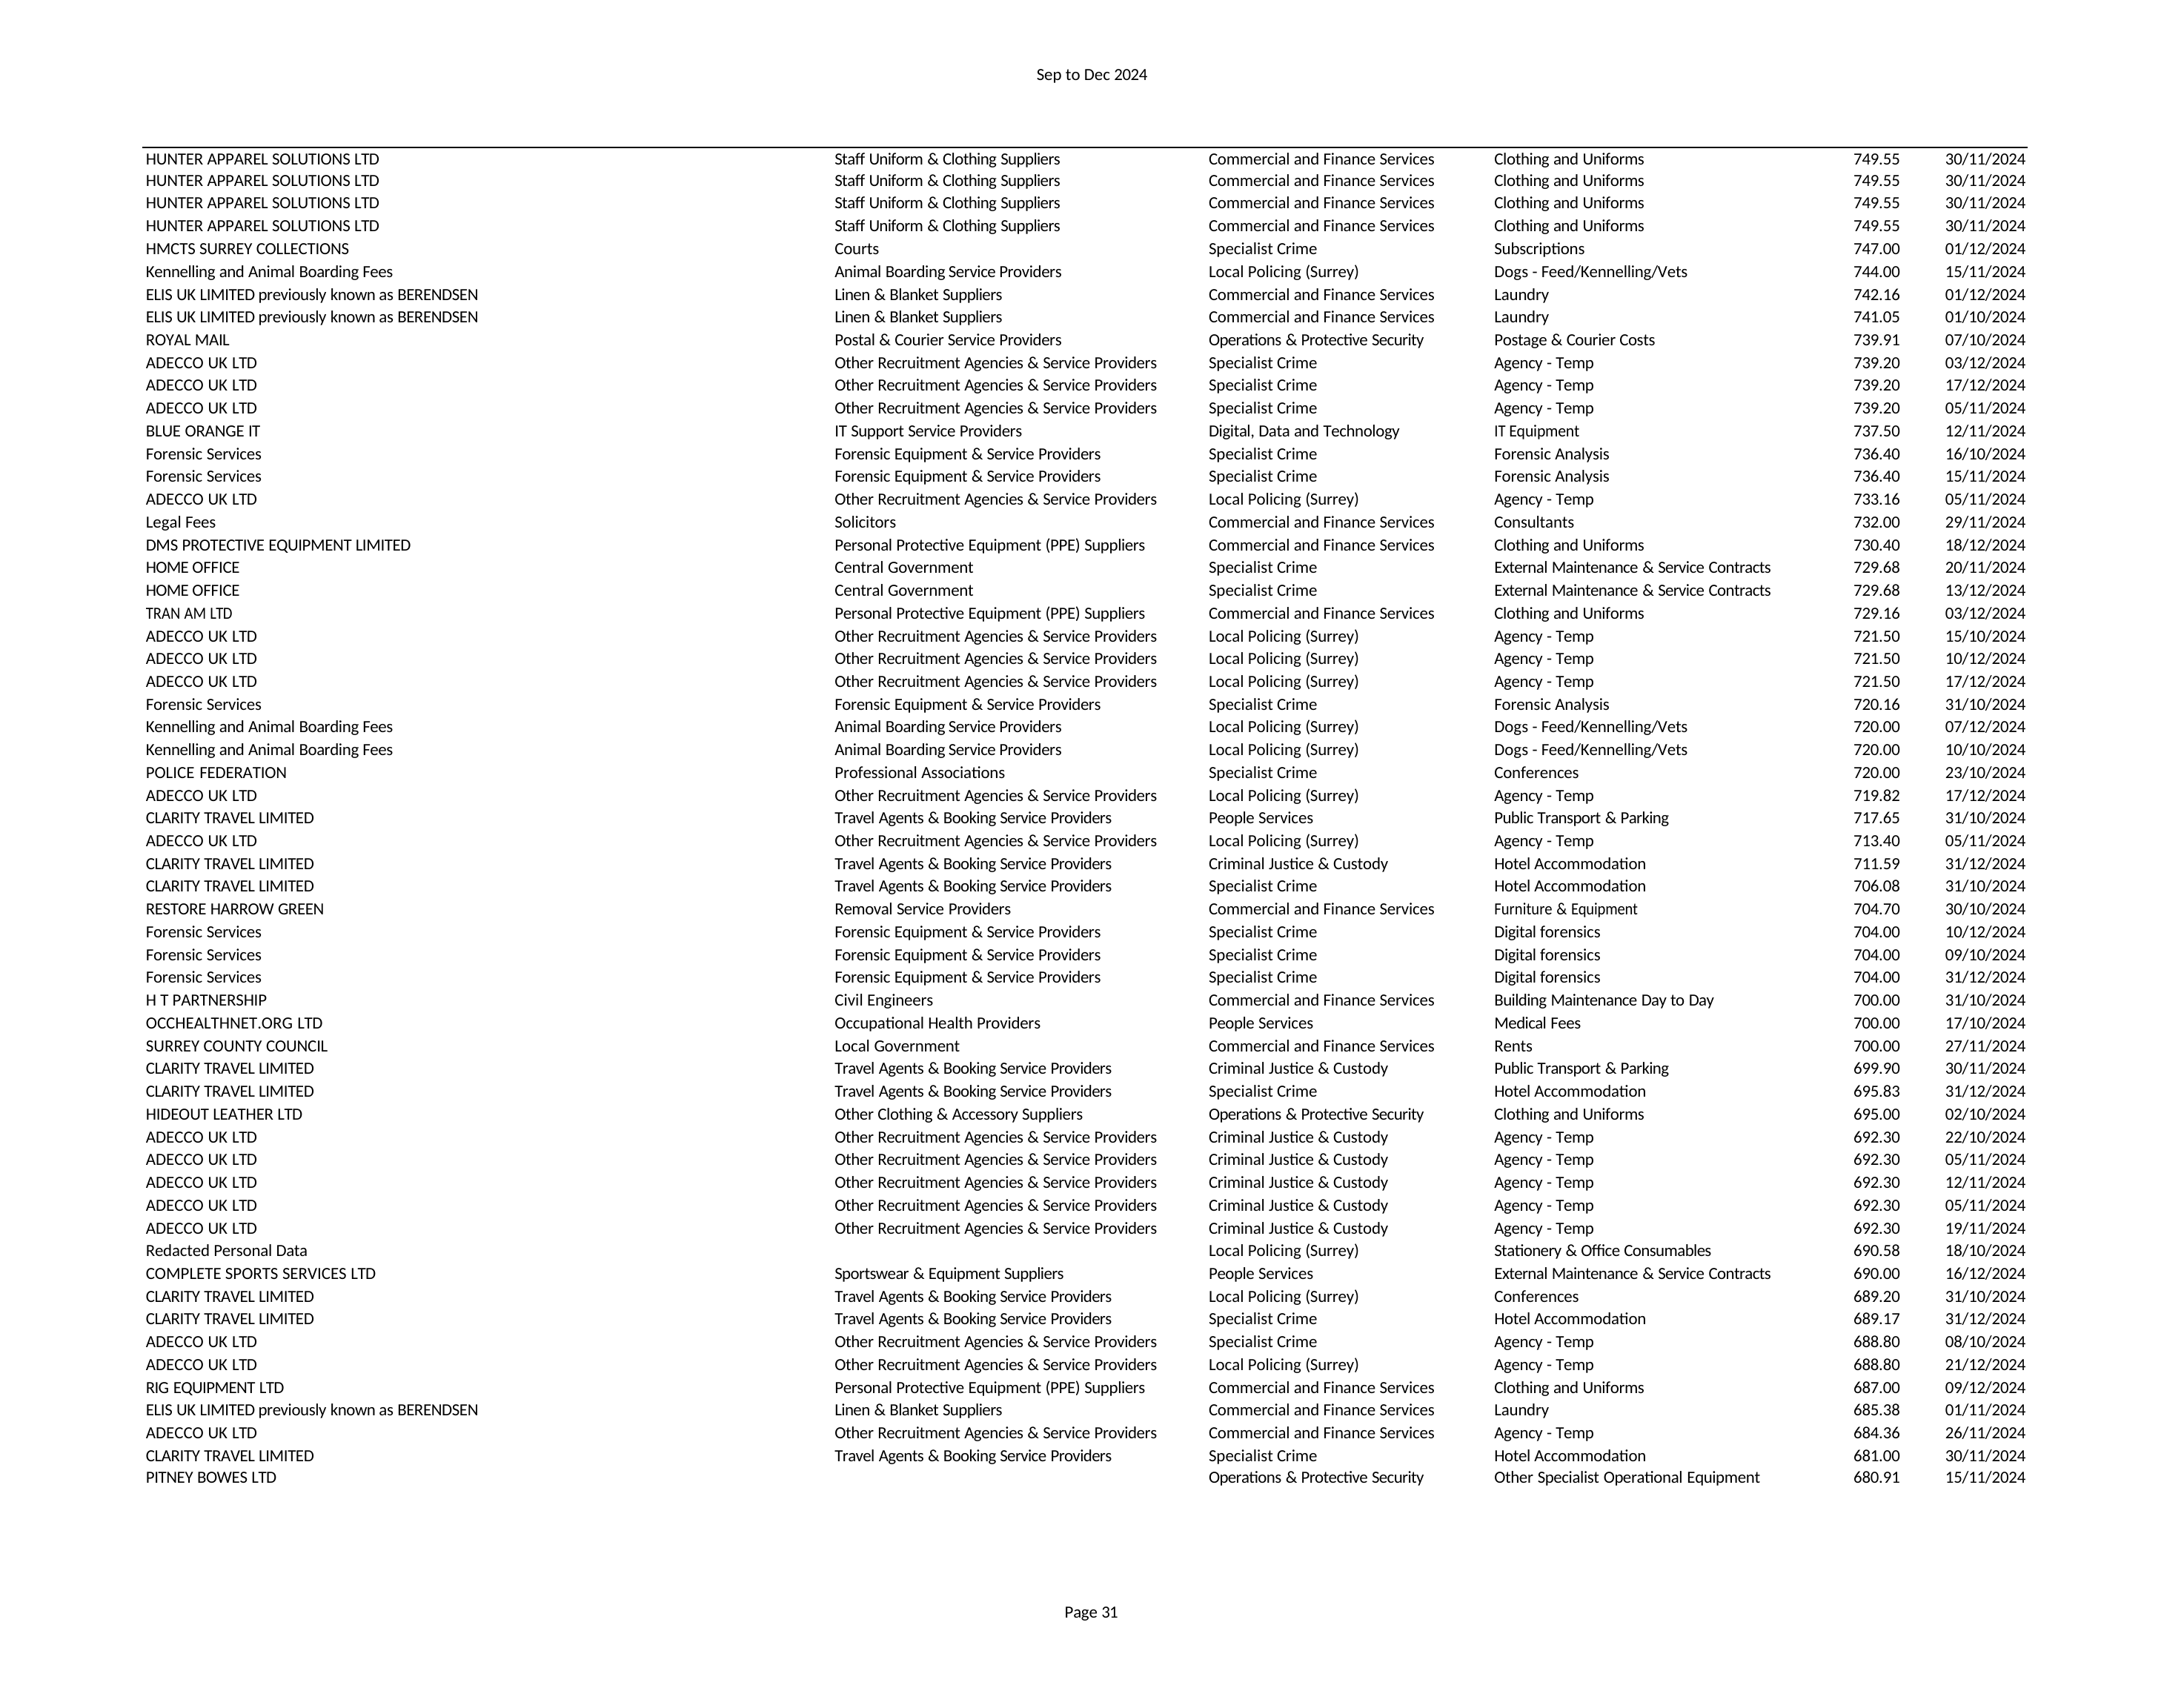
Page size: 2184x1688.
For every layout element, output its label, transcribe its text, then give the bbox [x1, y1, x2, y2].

table_cell Agency - Temp [1490, 488, 1798, 511]
table_cell Other Recruitment Agencies & Service Providers [831, 1149, 1205, 1171]
table_cell Specialist Crime [1205, 761, 1490, 784]
table_cell Commercial and Finance Services [1205, 1421, 1490, 1444]
table_cell RIG EQUIPMENT LTD [142, 1376, 831, 1399]
table_cell Conferences [1490, 761, 1798, 784]
table_cell Agency - Temp [1490, 1149, 1798, 1171]
table_cell ADECCO UK LTD [142, 1194, 831, 1217]
table_cell 742.16 [1798, 283, 1907, 305]
table_cell Agency - Temp [1490, 1126, 1798, 1148]
table_cell CLARITY TRAVEL LIMITED [142, 1444, 831, 1467]
table_cell External Maintenance & Service Contracts [1490, 556, 1798, 579]
table_cell Local Policing (Surrey) [1205, 1353, 1490, 1376]
table_cell Forensic Equipment & Service Providers [831, 465, 1205, 488]
table_cell HMCTS SURREY COLLECTIONS [142, 237, 831, 260]
table_cell CLARITY TRAVEL LIMITED [142, 1285, 831, 1308]
table_cell 31/10/2024 [1908, 875, 2028, 898]
table_cell CLARITY TRAVEL LIMITED [142, 875, 831, 898]
table_cell Other Recruitment Agencies & Service Providers [831, 1421, 1205, 1444]
table_cell Building Maintenance Day to Day [1490, 989, 1798, 1011]
table_cell Agency - Temp [1490, 1421, 1798, 1444]
table_cell 720.16 [1798, 693, 1907, 716]
table_cell 736.40 [1798, 465, 1907, 488]
table_cell 27/11/2024 [1908, 1034, 2028, 1057]
table_cell 17/12/2024 [1908, 670, 2028, 693]
table_cell Commercial and Finance Services [1205, 192, 1490, 214]
table_cell 680.91 [1798, 1467, 1907, 1489]
table_cell Conferences [1490, 1285, 1798, 1308]
table_cell CLARITY TRAVEL LIMITED [142, 1057, 831, 1080]
table_cell POLICE FEDERATION [142, 761, 831, 784]
table_cell ADECCO UK LTD [142, 784, 831, 807]
table_cell Commercial and Finance Services [1205, 306, 1490, 328]
table_cell 15/11/2024 [1908, 1467, 2028, 1489]
table_cell 685.38 [1798, 1399, 1907, 1421]
table_cell 700.00 [1798, 1011, 1907, 1034]
table_cell Specialist Crime [1205, 693, 1490, 716]
table_cell Stationery & Office Consumables [1490, 1240, 1798, 1262]
table_cell 717.65 [1798, 807, 1907, 829]
table_cell 732.00 [1798, 511, 1907, 534]
table_cell CLARITY TRAVEL LIMITED [142, 807, 831, 829]
table_cell Local Government [831, 1034, 1205, 1057]
table_cell Local Policing (Surrey) [1205, 1285, 1490, 1308]
table_cell 12/11/2024 [1908, 419, 2028, 442]
table_cell 30/11/2024 [1908, 148, 2028, 169]
table_cell H T PARTNERSHIP [142, 989, 831, 1011]
table_cell Animal Boarding Service Providers [831, 260, 1205, 283]
table_cell 15/11/2024 [1908, 465, 2028, 488]
table_cell 22/10/2024 [1908, 1126, 2028, 1148]
table_cell 31/10/2024 [1908, 1285, 2028, 1308]
table_cell 02/10/2024 [1908, 1103, 2028, 1126]
table_cell ADECCO UK LTD [142, 1126, 831, 1148]
table_cell CLARITY TRAVEL LIMITED [142, 1308, 831, 1330]
table_cell Clothing and Uniforms [1490, 148, 1798, 169]
table_cell Travel Agents & Booking Service Providers [831, 875, 1205, 898]
table_cell Furniture & Equipment [1490, 898, 1798, 920]
table_cell People Services [1205, 807, 1490, 829]
table_cell ADECCO UK LTD [142, 488, 831, 511]
table_cell Other Recruitment Agencies & Service Providers [831, 488, 1205, 511]
table_cell ADECCO UK LTD [142, 1330, 831, 1353]
table_cell ADECCO UK LTD [142, 670, 831, 693]
table_cell Agency - Temp [1490, 351, 1798, 374]
table_cell 30/11/2024 [1908, 1057, 2028, 1080]
table_cell 16/10/2024 [1908, 442, 2028, 465]
table_cell Agency - Temp [1490, 1171, 1798, 1194]
table_cell Agency - Temp [1490, 1194, 1798, 1217]
table_cell 719.82 [1798, 784, 1907, 807]
table_cell 711.59 [1798, 852, 1907, 875]
table_cell 31/12/2024 [1908, 852, 2028, 875]
table_cell RESTORE HARROW GREEN [142, 898, 831, 920]
table_cell 10/10/2024 [1908, 738, 2028, 761]
table_cell 05/11/2024 [1908, 396, 2028, 419]
table_cell Other Specialist Operational Equipment [1490, 1467, 1798, 1489]
table_cell Sportswear & Equipment Suppliers [831, 1262, 1205, 1285]
table_cell 05/11/2024 [1908, 829, 2028, 852]
table_cell Agency - Temp [1490, 829, 1798, 852]
table_cell 30/11/2024 [1908, 169, 2028, 192]
table_cell 739.20 [1798, 396, 1907, 419]
table_cell Dogs - Feed/Kennelling/Vets [1490, 738, 1798, 761]
table_cell 16/12/2024 [1908, 1262, 2028, 1285]
table_cell Personal Protective Equipment (PPE) Suppliers [831, 1376, 1205, 1399]
table_cell Forensic Equipment & Service Providers [831, 693, 1205, 716]
table_cell Other Recruitment Agencies & Service Providers [831, 396, 1205, 419]
table_cell Commercial and Finance Services [1205, 169, 1490, 192]
table_cell CLARITY TRAVEL LIMITED [142, 1080, 831, 1103]
table_cell 31/12/2024 [1908, 966, 2028, 988]
table_cell Solicitors [831, 511, 1205, 534]
table_cell 720.00 [1798, 738, 1907, 761]
table_cell 30/11/2024 [1908, 192, 2028, 214]
table_cell 15/10/2024 [1908, 625, 2028, 647]
table_cell Travel Agents & Booking Service Providers [831, 1285, 1205, 1308]
table_cell Commercial and Finance Services [1205, 898, 1490, 920]
table_cell COMPLETE SPORTS SERVICES LTD [142, 1262, 831, 1285]
table_cell Other Recruitment Agencies & Service Providers [831, 670, 1205, 693]
table_cell Other Recruitment Agencies & Service Providers [831, 625, 1205, 647]
table_cell Laundry [1490, 1399, 1798, 1421]
table_cell HUNTER APPAREL SOLUTIONS LTD [142, 169, 831, 192]
table_cell External Maintenance & Service Contracts [1490, 1262, 1798, 1285]
table_cell Hotel Accommodation [1490, 1444, 1798, 1467]
table_cell 695.00 [1798, 1103, 1907, 1126]
table_cell 704.00 [1798, 943, 1907, 966]
table_cell Travel Agents & Booking Service Providers [831, 1444, 1205, 1467]
table_cell Consultants [1490, 511, 1798, 534]
table_cell HOME OFFICE [142, 579, 831, 602]
table_cell 692.30 [1798, 1149, 1907, 1171]
table_cell Agency - Temp [1490, 1353, 1798, 1376]
table_cell Animal Boarding Service Providers [831, 716, 1205, 738]
table_cell 09/12/2024 [1908, 1376, 2028, 1399]
table_cell 30/11/2024 [1908, 1444, 2028, 1467]
table_cell Other Recruitment Agencies & Service Providers [831, 351, 1205, 374]
table_cell Dogs - Feed/Kennelling/Vets [1490, 260, 1798, 283]
table_cell 706.08 [1798, 875, 1907, 898]
table_cell 19/11/2024 [1908, 1217, 2028, 1239]
table_cell Commercial and Finance Services [1205, 989, 1490, 1011]
table_cell 739.91 [1798, 328, 1907, 351]
table_cell OCCHEALTHNET.ORG LTD [142, 1011, 831, 1034]
table_cell Staff Uniform & Clothing Suppliers [831, 192, 1205, 214]
table_cell ADECCO UK LTD [142, 1149, 831, 1171]
table_cell 09/10/2024 [1908, 943, 2028, 966]
table_cell Operations & Protective Security [1205, 328, 1490, 351]
table_cell Specialist Crime [1205, 1444, 1490, 1467]
table_cell 05/11/2024 [1908, 1149, 2028, 1171]
table_cell ELIS UK LIMITED previously known as BERENDSEN [142, 283, 831, 305]
table_cell ADECCO UK LTD [142, 1217, 831, 1239]
table_cell 31/12/2024 [1908, 1308, 2028, 1330]
table_cell Hotel Accommodation [1490, 1308, 1798, 1330]
table_cell 01/12/2024 [1908, 283, 2028, 305]
table_cell 692.30 [1798, 1194, 1907, 1217]
table_cell Local Policing (Surrey) [1205, 625, 1490, 647]
table_cell Kennelling and Animal Boarding Fees [142, 738, 831, 761]
table_cell Specialist Crime [1205, 396, 1490, 419]
table_cell 744.00 [1798, 260, 1907, 283]
table_cell Specialist Crime [1205, 579, 1490, 602]
table_cell Agency - Temp [1490, 1330, 1798, 1353]
table_cell Specialist Crime [1205, 351, 1490, 374]
table_cell 737.50 [1798, 419, 1907, 442]
table_cell Specialist Crime [1205, 1330, 1490, 1353]
table_cell Agency - Temp [1490, 374, 1798, 396]
table_cell Specialist Crime [1205, 1080, 1490, 1103]
table_cell 747.00 [1798, 237, 1907, 260]
table_cell Rents [1490, 1034, 1798, 1057]
table_cell DMS PROTECTIVE EQUIPMENT LIMITED [142, 534, 831, 556]
table_cell Postage & Courier Costs [1490, 328, 1798, 351]
table_cell Staff Uniform & Clothing Suppliers [831, 169, 1205, 192]
table_cell 692.30 [1798, 1126, 1907, 1148]
table_cell Digital forensics [1490, 943, 1798, 966]
table_cell 736.40 [1798, 442, 1907, 465]
table_cell Digital, Data and Technology [1205, 419, 1490, 442]
table_cell HIDEOUT LEATHER LTD [142, 1103, 831, 1126]
table_cell Criminal Justice & Custody [1205, 1057, 1490, 1080]
table_cell Forensic Services [142, 442, 831, 465]
table_cell ADECCO UK LTD [142, 625, 831, 647]
table_cell 31/10/2024 [1908, 989, 2028, 1011]
table_cell 689.20 [1798, 1285, 1907, 1308]
table_cell 31/12/2024 [1908, 1080, 2028, 1103]
table_cell 12/11/2024 [1908, 1171, 2028, 1194]
table_cell Kennelling and Animal Boarding Fees [142, 260, 831, 283]
table_cell Removal Service Providers [831, 898, 1205, 920]
table_cell Other Recruitment Agencies & Service Providers [831, 1126, 1205, 1148]
table_cell 704.00 [1798, 966, 1907, 988]
table_cell Forensic Services [142, 465, 831, 488]
table_cell Commercial and Finance Services [1205, 534, 1490, 556]
table_cell Legal Fees [142, 511, 831, 534]
table_cell Linen & Blanket Suppliers [831, 1399, 1205, 1421]
table_cell Clothing and Uniforms [1490, 1103, 1798, 1126]
table_cell Specialist Crime [1205, 442, 1490, 465]
table_cell 692.30 [1798, 1171, 1907, 1194]
table_cell Staff Uniform & Clothing Suppliers [831, 215, 1205, 237]
table_cell 05/11/2024 [1908, 1194, 2028, 1217]
table_cell 07/12/2024 [1908, 716, 2028, 738]
table_cell Laundry [1490, 283, 1798, 305]
table_cell Laundry [1490, 306, 1798, 328]
table_cell 18/10/2024 [1908, 1240, 2028, 1262]
table_cell 729.68 [1798, 579, 1907, 602]
table_cell Courts [831, 237, 1205, 260]
table_cell Travel Agents & Booking Service Providers [831, 1057, 1205, 1080]
table_cell 713.40 [1798, 829, 1907, 852]
table_cell Travel Agents & Booking Service Providers [831, 1308, 1205, 1330]
table_cell Forensic Services [142, 966, 831, 988]
table_cell Forensic Services [142, 920, 831, 943]
table_cell HUNTER APPAREL SOLUTIONS LTD [142, 192, 831, 214]
table_cell IT Equipment [1490, 419, 1798, 442]
table_cell 20/11/2024 [1908, 556, 2028, 579]
table_cell Other Recruitment Agencies & Service Providers [831, 1353, 1205, 1376]
table_cell Forensic Analysis [1490, 465, 1798, 488]
table_cell Local Policing (Surrey) [1205, 670, 1490, 693]
table_cell ADECCO UK LTD [142, 374, 831, 396]
table_cell Linen & Blanket Suppliers [831, 306, 1205, 328]
table_cell Commercial and Finance Services [1205, 148, 1490, 169]
table_cell 690.00 [1798, 1262, 1907, 1285]
table_cell 720.00 [1798, 761, 1907, 784]
table_cell 30/11/2024 [1908, 215, 2028, 237]
table_cell PITNEY BOWES LTD [142, 1467, 831, 1489]
table_cell Postal & Courier Service Providers [831, 328, 1205, 351]
table_cell Specialist Crime [1205, 237, 1490, 260]
table_cell 29/11/2024 [1908, 511, 2028, 534]
table_cell Local Policing (Surrey) [1205, 716, 1490, 738]
table_cell 704.00 [1798, 920, 1907, 943]
table_cell 721.50 [1798, 670, 1907, 693]
table_cell 01/10/2024 [1908, 306, 2028, 328]
table_cell Other Recruitment Agencies & Service Providers [831, 829, 1205, 852]
table_cell Dogs - Feed/Kennelling/Vets [1490, 716, 1798, 738]
table_cell 687.00 [1798, 1376, 1907, 1399]
table_cell Other Recruitment Agencies & Service Providers [831, 374, 1205, 396]
table_cell 729.16 [1798, 602, 1907, 625]
table_cell Commercial and Finance Services [1205, 283, 1490, 305]
table_cell Central Government [831, 579, 1205, 602]
table_cell Other Recruitment Agencies & Service Providers [831, 1194, 1205, 1217]
table_cell Animal Boarding Service Providers [831, 738, 1205, 761]
table_cell Other Recruitment Agencies & Service Providers [831, 648, 1205, 670]
table_cell Clothing and Uniforms [1490, 534, 1798, 556]
table_cell Other Recruitment Agencies & Service Providers [831, 784, 1205, 807]
table_cell Criminal Justice & Custody [1205, 852, 1490, 875]
table_cell Specialist Crime [1205, 966, 1490, 988]
table_cell [831, 1467, 1205, 1489]
table_cell 17/12/2024 [1908, 784, 2028, 807]
table_cell 681.00 [1798, 1444, 1907, 1467]
table_cell Other Recruitment Agencies & Service Providers [831, 1217, 1205, 1239]
table_cell Digital forensics [1490, 966, 1798, 988]
table_cell Redacted Personal Data [142, 1240, 831, 1262]
table_cell Travel Agents & Booking Service Providers [831, 807, 1205, 829]
table_cell 749.55 [1798, 169, 1907, 192]
table_cell [831, 1240, 1205, 1262]
table_cell 733.16 [1798, 488, 1907, 511]
table_cell Linen & Blanket Suppliers [831, 283, 1205, 305]
table_cell Clothing and Uniforms [1490, 215, 1798, 237]
table_cell 700.00 [1798, 1034, 1907, 1057]
table_cell ADECCO UK LTD [142, 648, 831, 670]
table_cell Local Policing (Surrey) [1205, 648, 1490, 670]
table_cell 31/10/2024 [1908, 807, 2028, 829]
table_cell 15/11/2024 [1908, 260, 2028, 283]
table_cell 08/10/2024 [1908, 1330, 2028, 1353]
table_cell Agency - Temp [1490, 1217, 1798, 1239]
table_cell Personal Protective Equipment (PPE) Suppliers [831, 602, 1205, 625]
table_cell ADECCO UK LTD [142, 351, 831, 374]
table_cell 07/10/2024 [1908, 328, 2028, 351]
table_cell 721.50 [1798, 625, 1907, 647]
table_cell 18/12/2024 [1908, 534, 2028, 556]
table_cell Local Policing (Surrey) [1205, 1240, 1490, 1262]
table_cell 739.20 [1798, 374, 1907, 396]
table_cell Staff Uniform & Clothing Suppliers [831, 148, 1205, 169]
table_cell Travel Agents & Booking Service Providers [831, 852, 1205, 875]
table_cell Professional Associations [831, 761, 1205, 784]
table_cell 690.58 [1798, 1240, 1907, 1262]
table_cell 689.17 [1798, 1308, 1907, 1330]
table_cell ADECCO UK LTD [142, 829, 831, 852]
table_cell ADECCO UK LTD [142, 1353, 831, 1376]
table_cell Hotel Accommodation [1490, 852, 1798, 875]
table_cell Specialist Crime [1205, 556, 1490, 579]
table_cell Criminal Justice & Custody [1205, 1149, 1490, 1171]
table_cell Specialist Crime [1205, 1308, 1490, 1330]
table_cell ADECCO UK LTD [142, 396, 831, 419]
table_cell IT Support Service Providers [831, 419, 1205, 442]
table_cell 17/12/2024 [1908, 374, 2028, 396]
table_cell 688.80 [1798, 1353, 1907, 1376]
table_cell Subscriptions [1490, 237, 1798, 260]
table_cell SURREY COUNTY COUNCIL [142, 1034, 831, 1057]
table_cell Agency - Temp [1490, 648, 1798, 670]
table_cell Commercial and Finance Services [1205, 1376, 1490, 1399]
table_cell 704.70 [1798, 898, 1907, 920]
table_cell Other Clothing & Accessory Suppliers [831, 1103, 1205, 1126]
table_cell Agency - Temp [1490, 784, 1798, 807]
table_cell Medical Fees [1490, 1011, 1798, 1034]
table_cell Specialist Crime [1205, 465, 1490, 488]
table_cell BLUE ORANGE IT [142, 419, 831, 442]
table_cell 739.20 [1798, 351, 1907, 374]
table_cell ELIS UK LIMITED previously known as BERENDSEN [142, 306, 831, 328]
table_cell Local Policing (Surrey) [1205, 784, 1490, 807]
table_cell 730.40 [1798, 534, 1907, 556]
table_cell Civil Engineers [831, 989, 1205, 1011]
table_cell Other Recruitment Agencies & Service Providers [831, 1171, 1205, 1194]
table_cell Forensic Equipment & Service Providers [831, 920, 1205, 943]
table_cell 10/12/2024 [1908, 648, 2028, 670]
table_cell Digital forensics [1490, 920, 1798, 943]
table_cell 01/12/2024 [1908, 237, 2028, 260]
table_cell Commercial and Finance Services [1205, 1399, 1490, 1421]
table_cell ELIS UK LIMITED previously known as BERENDSEN [142, 1399, 831, 1421]
table_cell 03/12/2024 [1908, 602, 2028, 625]
table_cell Forensic Analysis [1490, 693, 1798, 716]
table_cell 729.68 [1798, 556, 1907, 579]
table_cell Public Transport & Parking [1490, 807, 1798, 829]
table_cell Specialist Crime [1205, 943, 1490, 966]
table_cell Criminal Justice & Custody [1205, 1171, 1490, 1194]
table_cell 699.90 [1798, 1057, 1907, 1080]
table_cell 695.83 [1798, 1080, 1907, 1103]
table_cell Local Policing (Surrey) [1205, 738, 1490, 761]
table_cell Other Recruitment Agencies & Service Providers [831, 1330, 1205, 1353]
table_cell 21/12/2024 [1908, 1353, 2028, 1376]
table_cell People Services [1205, 1262, 1490, 1285]
table_cell Public Transport & Parking [1490, 1057, 1798, 1080]
table_cell 13/12/2024 [1908, 579, 2028, 602]
table_cell Hotel Accommodation [1490, 875, 1798, 898]
table_cell Forensic Equipment & Service Providers [831, 943, 1205, 966]
table_cell Forensic Equipment & Service Providers [831, 442, 1205, 465]
table_cell Commercial and Finance Services [1205, 511, 1490, 534]
table_cell 692.30 [1798, 1217, 1907, 1239]
table_cell 10/12/2024 [1908, 920, 2028, 943]
table_cell Agency - Temp [1490, 670, 1798, 693]
table_cell Specialist Crime [1205, 875, 1490, 898]
table_cell Clothing and Uniforms [1490, 169, 1798, 192]
table_cell TRAN AM LTD [142, 602, 831, 625]
table_cell Personal Protective Equipment (PPE) Suppliers [831, 534, 1205, 556]
table_cell HOME OFFICE [142, 556, 831, 579]
table_cell 688.80 [1798, 1330, 1907, 1353]
table_cell CLARITY TRAVEL LIMITED [142, 852, 831, 875]
table_cell 30/10/2024 [1908, 898, 2028, 920]
table_cell Local Policing (Surrey) [1205, 260, 1490, 283]
table_cell 31/10/2024 [1908, 693, 2028, 716]
table_cell Forensic Equipment & Service Providers [831, 966, 1205, 988]
table_cell Travel Agents & Booking Service Providers [831, 1080, 1205, 1103]
table_cell ADECCO UK LTD [142, 1421, 831, 1444]
table_cell External Maintenance & Service Contracts [1490, 579, 1798, 602]
table_cell Forensic Analysis [1490, 442, 1798, 465]
table_cell Agency - Temp [1490, 396, 1798, 419]
table_cell HUNTER APPAREL SOLUTIONS LTD [142, 215, 831, 237]
table_cell ADECCO UK LTD [142, 1171, 831, 1194]
table_cell Agency - Temp [1490, 625, 1798, 647]
table_cell 05/11/2024 [1908, 488, 2028, 511]
table_cell Forensic Services [142, 693, 831, 716]
table_cell Criminal Justice & Custody [1205, 1126, 1490, 1148]
table_cell Commercial and Finance Services [1205, 1034, 1490, 1057]
table_cell Forensic Services [142, 943, 831, 966]
table_cell 17/10/2024 [1908, 1011, 2028, 1034]
table_cell Commercial and Finance Services [1205, 215, 1490, 237]
table_cell ROYAL MAIL [142, 328, 831, 351]
table_cell Criminal Justice & Custody [1205, 1217, 1490, 1239]
table_cell Specialist Crime [1205, 920, 1490, 943]
table_cell Clothing and Uniforms [1490, 1376, 1798, 1399]
table_cell Commercial and Finance Services [1205, 602, 1490, 625]
table_cell Clothing and Uniforms [1490, 192, 1798, 214]
table_cell 700.00 [1798, 989, 1907, 1011]
table_cell Local Policing (Surrey) [1205, 829, 1490, 852]
table_cell Operations & Protective Security [1205, 1467, 1490, 1489]
table_cell 749.55 [1798, 192, 1907, 214]
table_cell 23/10/2024 [1908, 761, 2028, 784]
table_cell Clothing and Uniforms [1490, 602, 1798, 625]
table_cell 720.00 [1798, 716, 1907, 738]
table_cell 741.05 [1798, 306, 1907, 328]
table_cell 01/11/2024 [1908, 1399, 2028, 1421]
table_cell 749.55 [1798, 215, 1907, 237]
table_cell 684.36 [1798, 1421, 1907, 1444]
table_cell Central Government [831, 556, 1205, 579]
table_cell HUNTER APPAREL SOLUTIONS LTD [142, 148, 831, 169]
table_cell Specialist Crime [1205, 374, 1490, 396]
table_cell Occupational Health Providers [831, 1011, 1205, 1034]
table_cell Operations & Protective Security [1205, 1103, 1490, 1126]
table_cell Local Policing (Surrey) [1205, 488, 1490, 511]
table_cell Kennelling and Animal Boarding Fees [142, 716, 831, 738]
table_cell Hotel Accommodation [1490, 1080, 1798, 1103]
table_cell 721.50 [1798, 648, 1907, 670]
table_cell Criminal Justice & Custody [1205, 1194, 1490, 1217]
table_cell 03/12/2024 [1908, 351, 2028, 374]
table_cell People Services [1205, 1011, 1490, 1034]
table_cell 26/11/2024 [1908, 1421, 2028, 1444]
table_cell 749.55 [1798, 148, 1907, 169]
